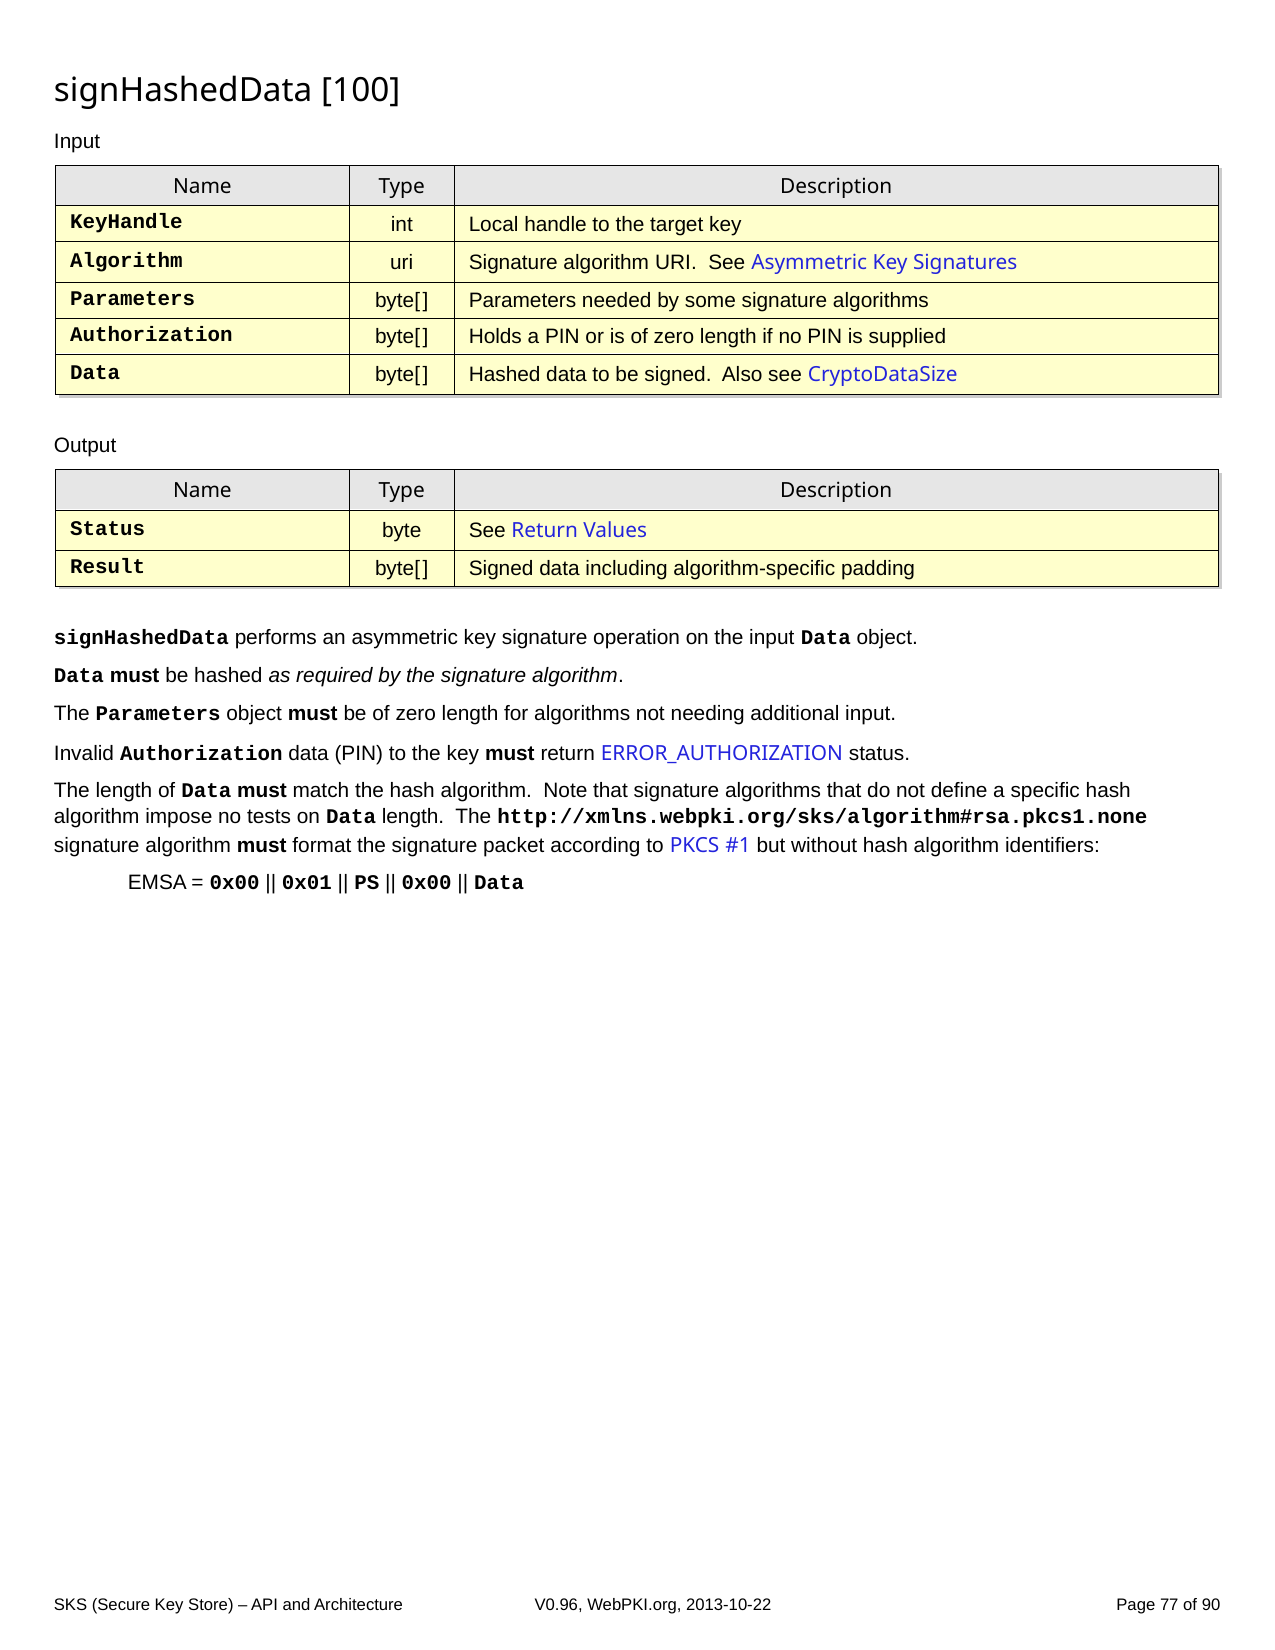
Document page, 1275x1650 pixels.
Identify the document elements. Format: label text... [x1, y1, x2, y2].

table_cell uri [350, 242, 454, 282]
text Input [54, 129, 1221, 153]
text Invalid Authorization data (PIN) to the key must return ERROR_AUTHORIZATION status. [54, 738, 1221, 767]
text EMSA = 0x00 || 0x01 || PS || 0x00 || Data [54, 870, 1221, 896]
table_cell Holds a PIN or is of zero length if no PIN is supplied [455, 319, 1218, 353]
table_cell byte⁮[ ] [350, 319, 454, 353]
subtitle signHashedData [100] [54, 66, 1221, 111]
table_cell Result [56, 551, 349, 586]
table_cell byte⁮[ ] [350, 551, 454, 586]
table_cell Signature algorithm URI. See Asymmetric Key Signatures ‎ [455, 242, 1218, 282]
table_cell byte⁮[ ] [350, 283, 454, 318]
text Data must be hashed as required by the signature algorithm. [54, 663, 1221, 689]
text The length of Data must match the hash algorithm. Note that signature algorithms that do not define a specific hash algorithm impose no tests on Data length. The http://xmlns.webpki.org/sks/algorithm#rsa.pkcs1.none signature algorithm must format the signature packet according to PKCS #1 but without hash algorithm identifiers: [54, 778, 1221, 858]
table_cell KeyHandle [56, 206, 349, 241]
table_header Description [455, 470, 1218, 509]
text The Parameters object must be of zero length for algorithms not needing additional input. [54, 700, 1221, 726]
table_cell byte [350, 511, 454, 550]
text signHashedData performs an asymmetric key signature operation on the input Data object. [54, 625, 1221, 651]
table_cell See Return Values [455, 511, 1218, 550]
table_header Type [350, 166, 454, 205]
table_cell Data [56, 355, 349, 394]
table_header Name [56, 166, 349, 205]
table_cell Signed data including algorithm-specific padding [455, 551, 1218, 586]
table_cell Authorization [56, 319, 349, 353]
table_cell Parameters needed by some signature algorithms [455, 283, 1218, 318]
text Output [54, 433, 1221, 457]
table_cell Hashed data to be signed. Also see CryptoDataSize [455, 355, 1218, 394]
table_cell Local handle to the target key [455, 206, 1218, 241]
table_header Description [455, 166, 1218, 205]
table_cell Status [56, 511, 349, 550]
table_cell Algorithm [56, 242, 349, 282]
table_header Name [56, 470, 349, 509]
table_cell int [350, 206, 454, 241]
table_cell Parameters [56, 283, 349, 318]
table_header Type [350, 470, 454, 509]
table_cell byte⁮[ ] [350, 355, 454, 394]
